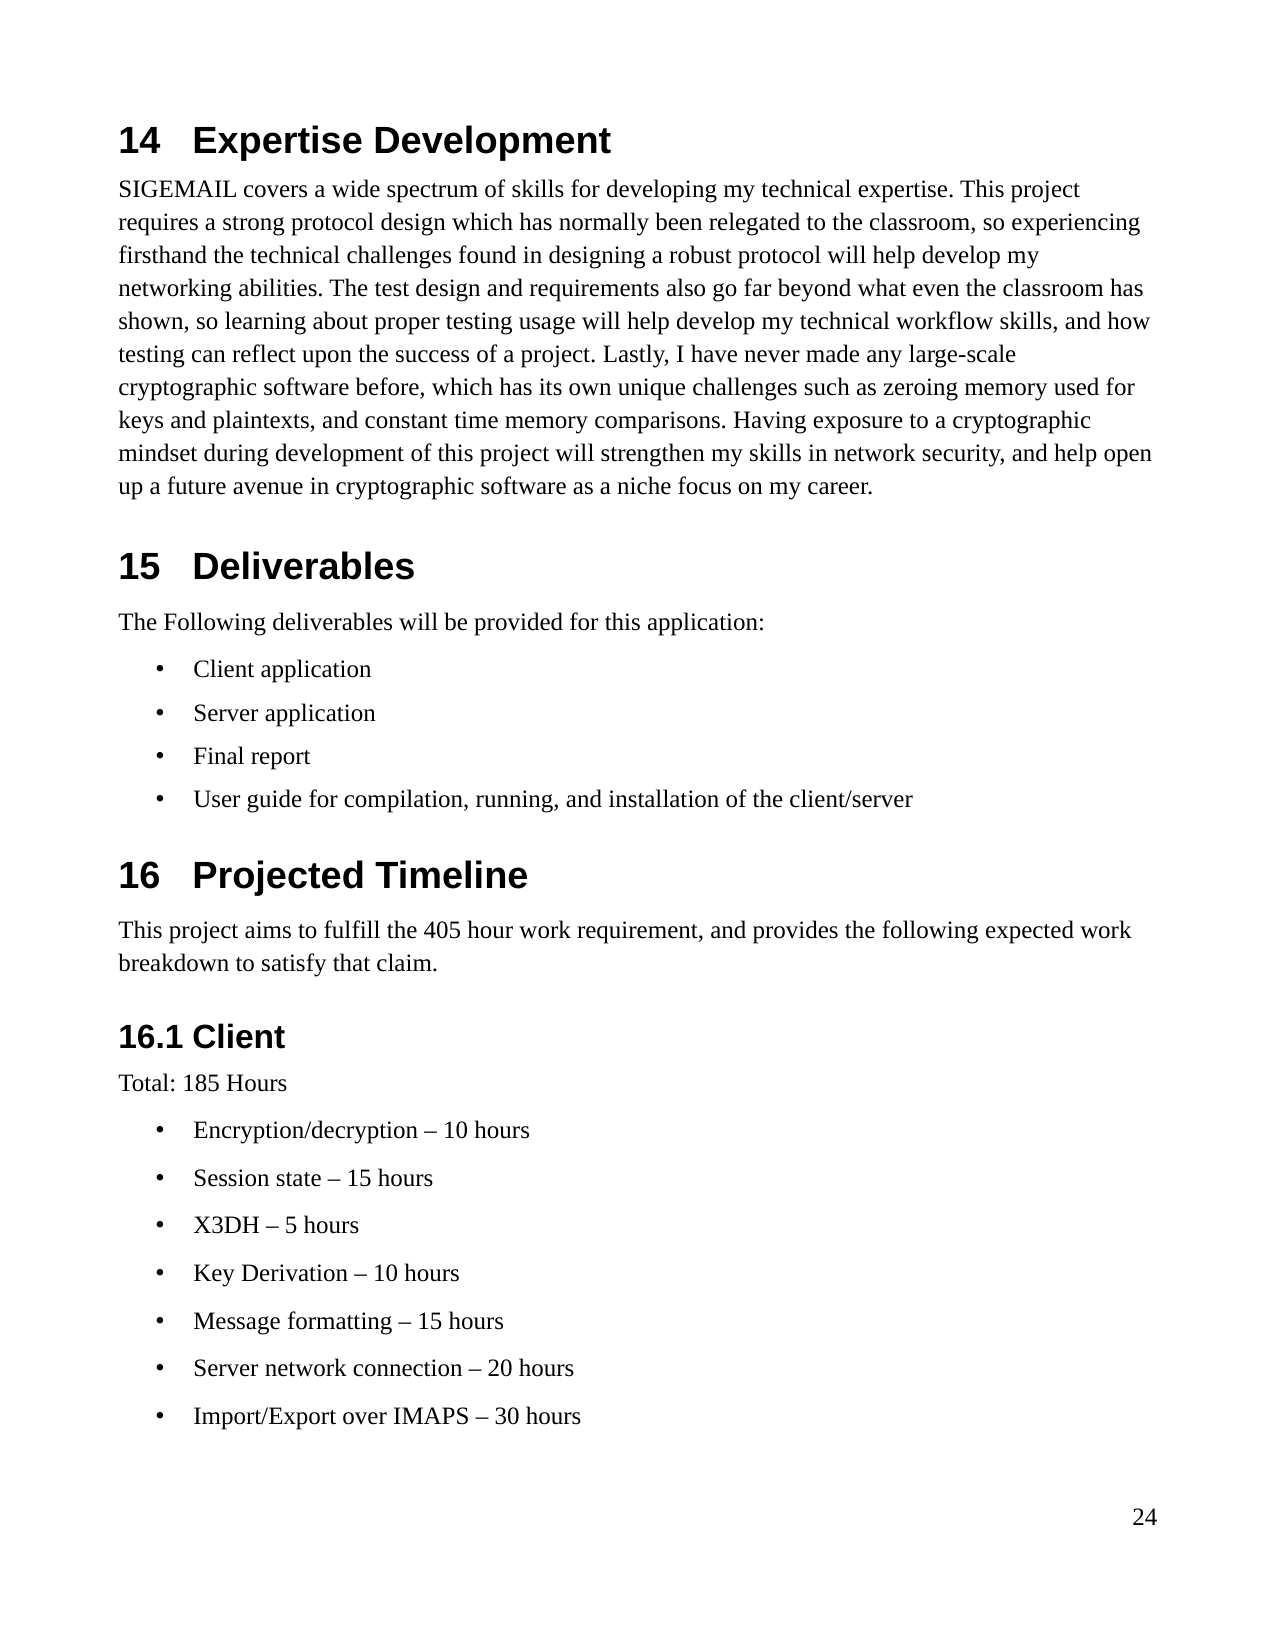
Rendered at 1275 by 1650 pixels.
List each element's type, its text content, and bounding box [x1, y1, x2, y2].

list Message formatting – 15 hours [156, 1306, 1157, 1334]
list X3DH – 5 hours [156, 1211, 1157, 1239]
subtitle Expertise Development [118, 118, 1157, 162]
subtitle Projected Timeline [118, 853, 1157, 896]
text SIGEMAIL covers a wide spectrum of skills for developing my technical expertise. This project requires a strong protocol design which has normally been relegated to the classroom, so experiencing firsthand the technical challenges found in designing a robust protocol will help develop my networking abilities. The test design and requirements also go far beyond what even the classroom has shown, so learning about proper testing usage will help develop my technical workflow skills, and how testing can reflect upon the success of a project. Lastly, I have never made any large-scale cryptographic software before, which has its own unique challenges such as zeroing memory used for keys and plaintexts, and constant time memory comparisons. Having exposure to a cryptographic mindset during development of this project will strengthen my skills in network security, and help open up a future avenue in cryptographic software as a niche focus on my career. [118, 174, 1157, 500]
text Total: 185 Hours [118, 1068, 1157, 1097]
list Client application [156, 654, 1157, 683]
text The Following deliverables will be provided for this application: [118, 607, 1157, 635]
subtitle Deliverables [118, 544, 1157, 588]
list Key Derivation – 10 hours [156, 1258, 1157, 1287]
list Import/Export over IMAPS – 30 hours [156, 1401, 1157, 1430]
list Session state – 15 hours [156, 1163, 1157, 1192]
list User guide for compilation, running, and installation of the client/server [156, 784, 1157, 813]
list Server application [156, 698, 1157, 726]
list Final report [156, 741, 1157, 770]
subtitle Client [118, 1017, 1157, 1055]
text This project aims to fulfill the 405 hour work requirement, and provides the following expected work breakdown to satisfy that claim. [118, 915, 1157, 977]
list Server network connection – 20 hours [156, 1353, 1157, 1382]
list Encryption/decryption – 10 hours [156, 1115, 1157, 1144]
